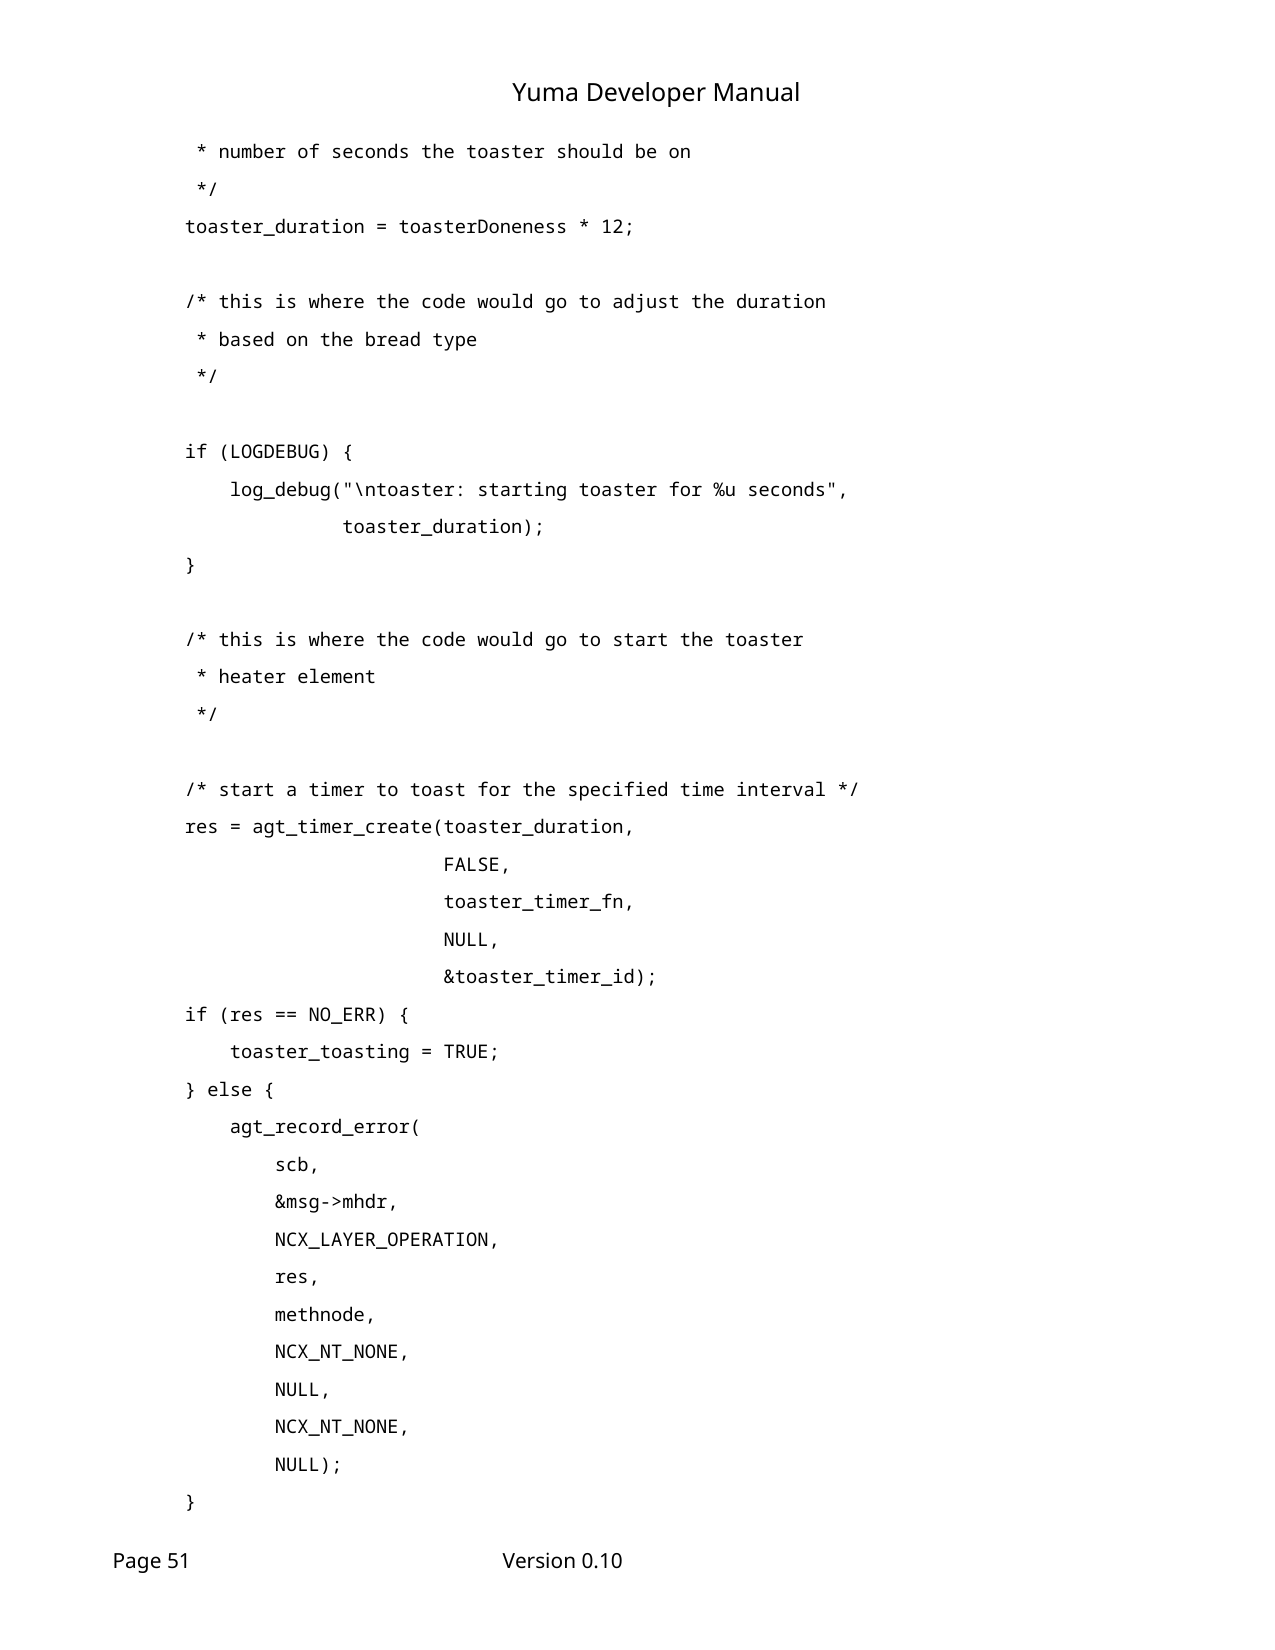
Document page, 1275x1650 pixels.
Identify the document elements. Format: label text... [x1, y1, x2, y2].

text } else { [139, 1076, 1200, 1102]
text NULL); [139, 1451, 1200, 1477]
text * based on the bread type [139, 326, 1200, 352]
text /* this is where the code would go to start the toaster [139, 626, 1200, 652]
text */ [139, 363, 1200, 389]
text */ [139, 701, 1200, 727]
text res = agt_timer_create(toaster_duration, [139, 813, 1200, 839]
text methnode, [139, 1301, 1200, 1327]
text * number of seconds the toaster should be on [139, 138, 1200, 164]
text res, [139, 1263, 1200, 1289]
text } [139, 551, 1200, 577]
text NCX_NT_NONE, [139, 1413, 1200, 1439]
text /* start a timer to toast for the specified time interval */ [139, 776, 1200, 802]
text if (LOGDEBUG) { [139, 438, 1200, 464]
text scb, [139, 1151, 1200, 1177]
text toaster_timer_fn, [139, 888, 1200, 914]
text NULL, [139, 1376, 1200, 1402]
text toaster_duration); [139, 513, 1200, 539]
text * heater element [139, 663, 1200, 689]
text NCX_NT_NONE, [139, 1338, 1200, 1364]
text NULL, [139, 926, 1200, 952]
text log_debug("\ntoaster: starting toaster for %u seconds", [139, 476, 1200, 502]
text /* this is where the code would go to adjust the duration [139, 288, 1200, 314]
text &msg->mhdr, [139, 1188, 1200, 1214]
text */ [139, 176, 1200, 202]
text agt_record_error( [139, 1113, 1200, 1139]
text FALSE, [139, 851, 1200, 877]
text &toaster_timer_id); [139, 963, 1200, 989]
text } [139, 1488, 1200, 1514]
text toaster_toasting = TRUE; [139, 1038, 1200, 1064]
text toaster_duration = toasterDoneness * 12; [139, 213, 1200, 239]
text NCX_LAYER_OPERATION, [139, 1226, 1200, 1252]
text if (res == NO_ERR) { [139, 1001, 1200, 1027]
